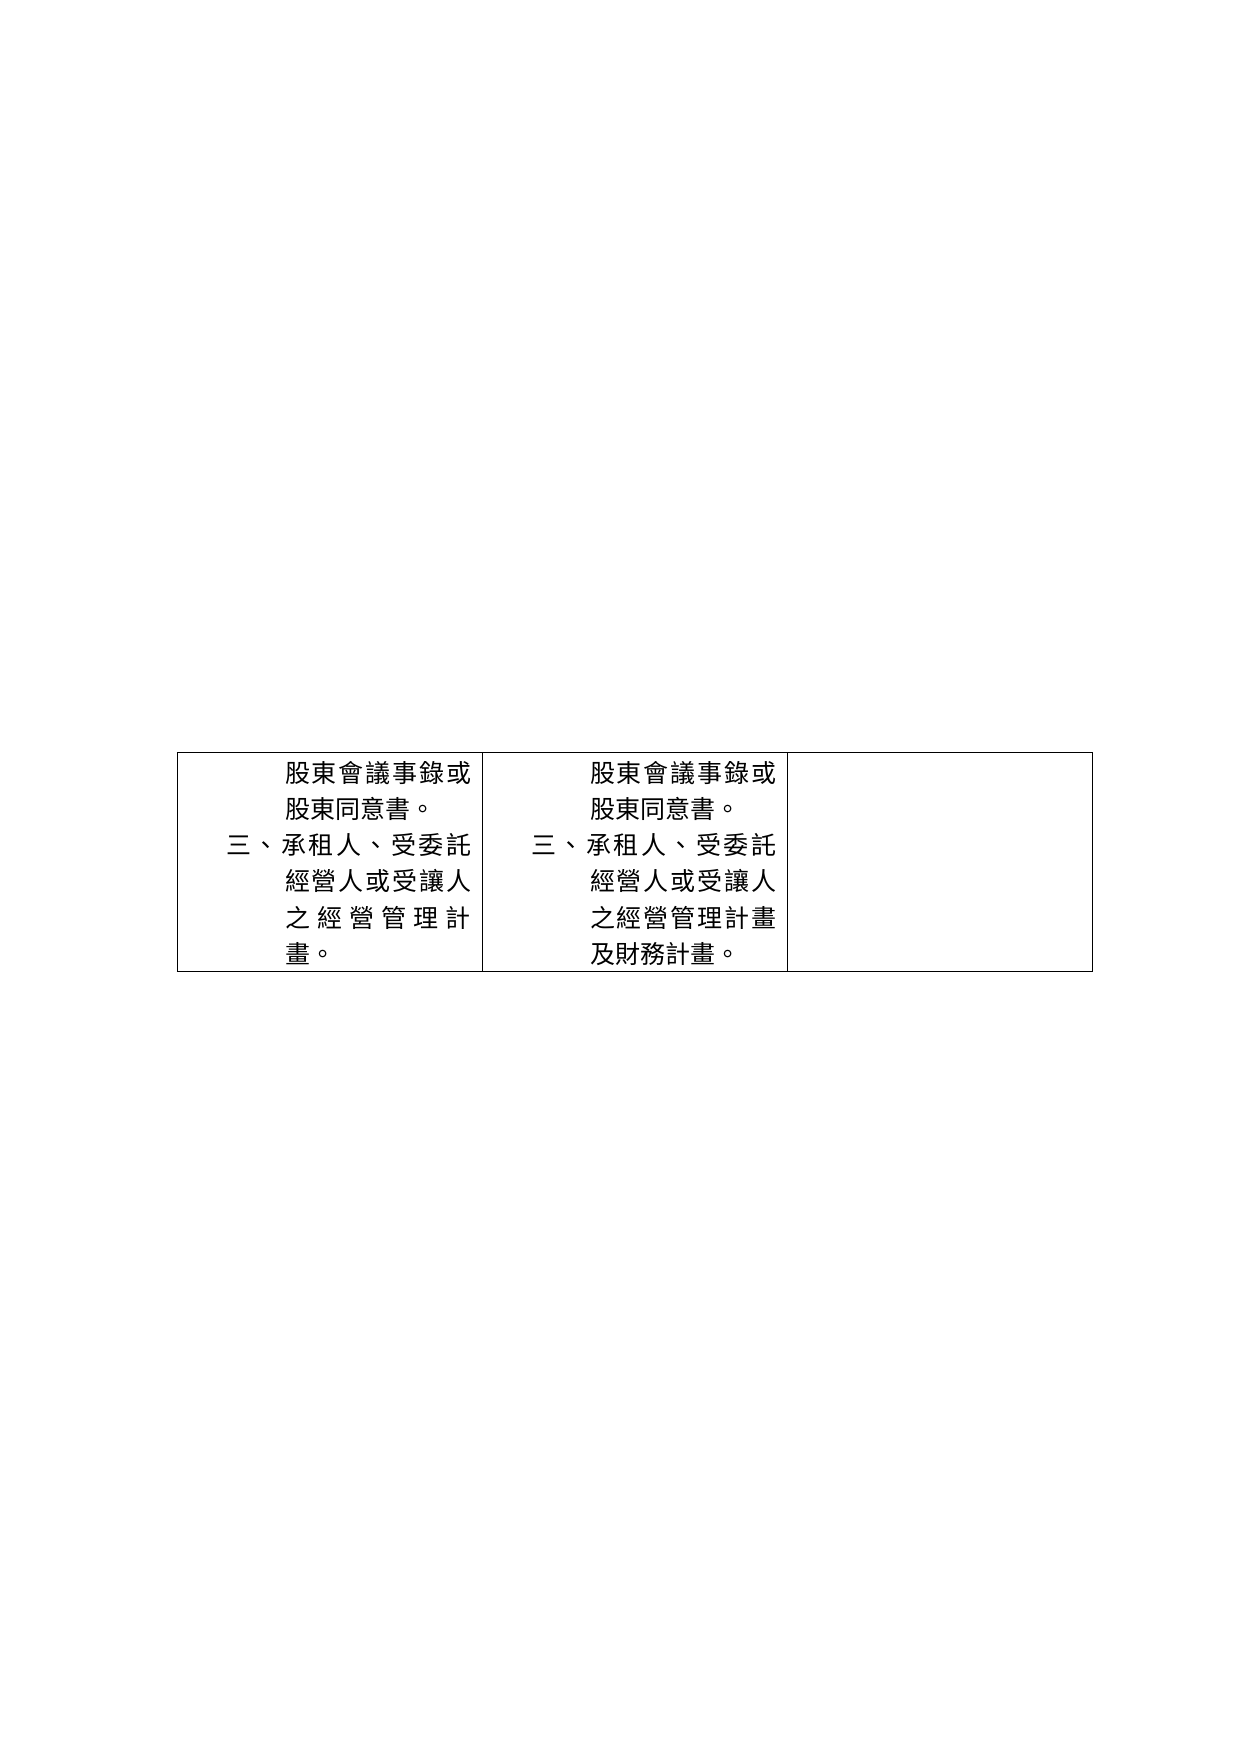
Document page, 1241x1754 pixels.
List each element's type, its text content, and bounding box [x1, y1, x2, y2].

table_cell [788, 753, 1092, 971]
table_cell 股東會議事錄或股東同意書。 三、承租人、受委託經營人或受讓人之經營管理計畫。 [178, 753, 482, 971]
table_cell 股東會議事錄或股東同意書。 三、承租人、受委託經營人或受讓人之經營管理計畫及財務計畫。 [483, 753, 787, 971]
